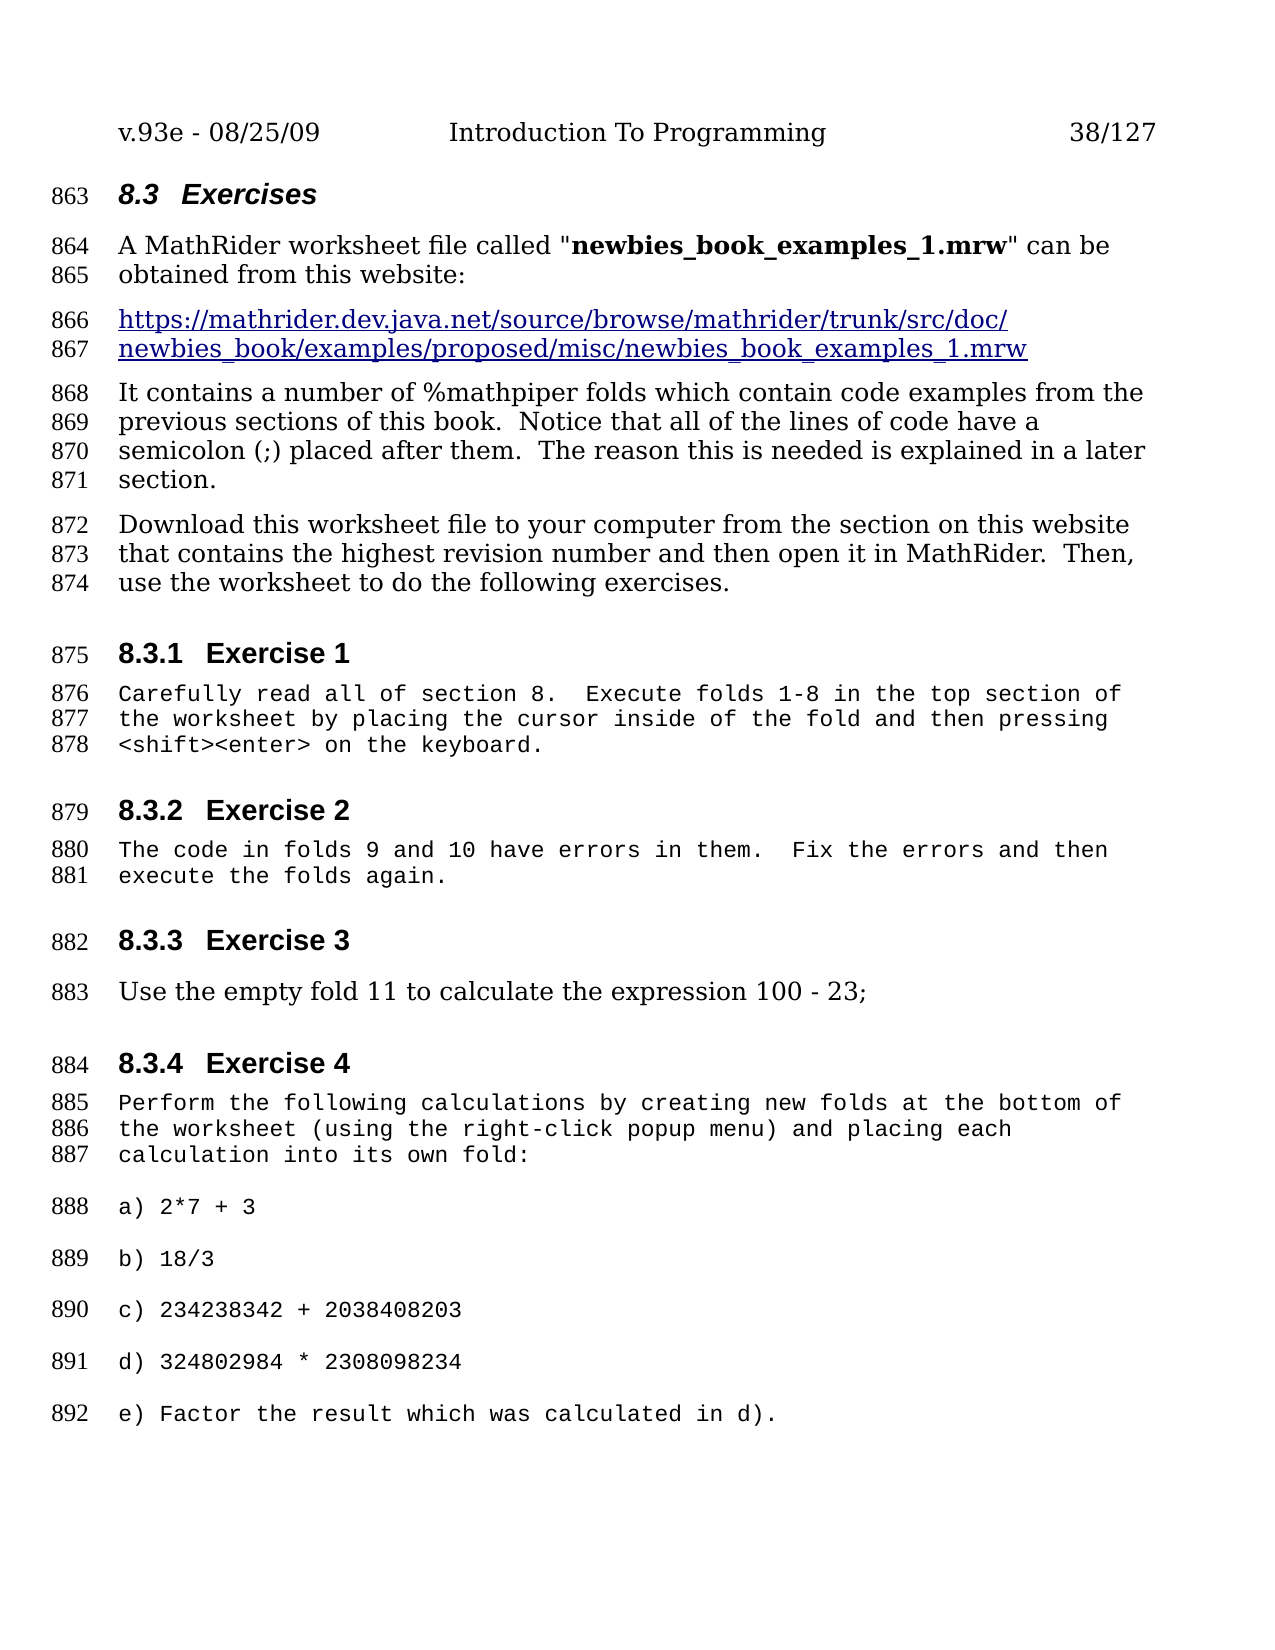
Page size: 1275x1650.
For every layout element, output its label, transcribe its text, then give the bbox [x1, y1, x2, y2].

subtitle Exercise 3 [118, 923, 1157, 957]
subtitle Exercises [118, 177, 1157, 210]
subtitle Exercise 2 [118, 793, 1157, 826]
text c) 234238342 + 2038408203 [118, 1299, 1157, 1325]
text A MathRider worksheet file called "newbies_book_examples_1.mrw" can be obtained from this website: [118, 231, 1157, 290]
subtitle Exercise 1 [118, 636, 1157, 670]
text b) 18/3 [118, 1247, 1157, 1273]
text d) 324802984 * 2308098234 [118, 1351, 1157, 1377]
subtitle Exercise 4 [118, 1046, 1157, 1079]
text a) 2*7 + 3 [118, 1195, 1157, 1221]
text https://mathrider.dev.java.net/source/browse/mathrider/trunk/src/doc/newbies_book/examples/proposed/misc/newbies_book_examples_1.mrw [118, 305, 1157, 363]
text Perform the following calculations by creating new folds at the bottom of the worksheet (using the right-click popup menu) and placing each calculation into its own fold: [118, 1091, 1157, 1169]
text It contains a number of %mathpiper folds which contain code examples from the previous sections of this book. Notice that all of the lines of code have a semicolon (;) placed after them. The reason this is needed is explained in a later section. [118, 378, 1157, 495]
text Download this worksheet file to your computer from the section on this website that contains the highest revision number and then open it in MathRider. Then, use the worksheet to do the following exercises. [118, 510, 1157, 597]
text e) Factor the result which was calculated in d). [118, 1403, 1157, 1428]
text Carefully read all of section 8. Execute folds 1-8 in the top section of the worksheet by placing the cursor inside of the fold and then pressing <shift><enter> on the keyboard. [118, 682, 1157, 760]
text Use the empty fold 11 to calculate the expression 100 - 23; [118, 978, 1157, 1007]
text The code in folds 9 and 10 have errors in them. Fix the errors and then execute the folds again. [118, 838, 1157, 890]
